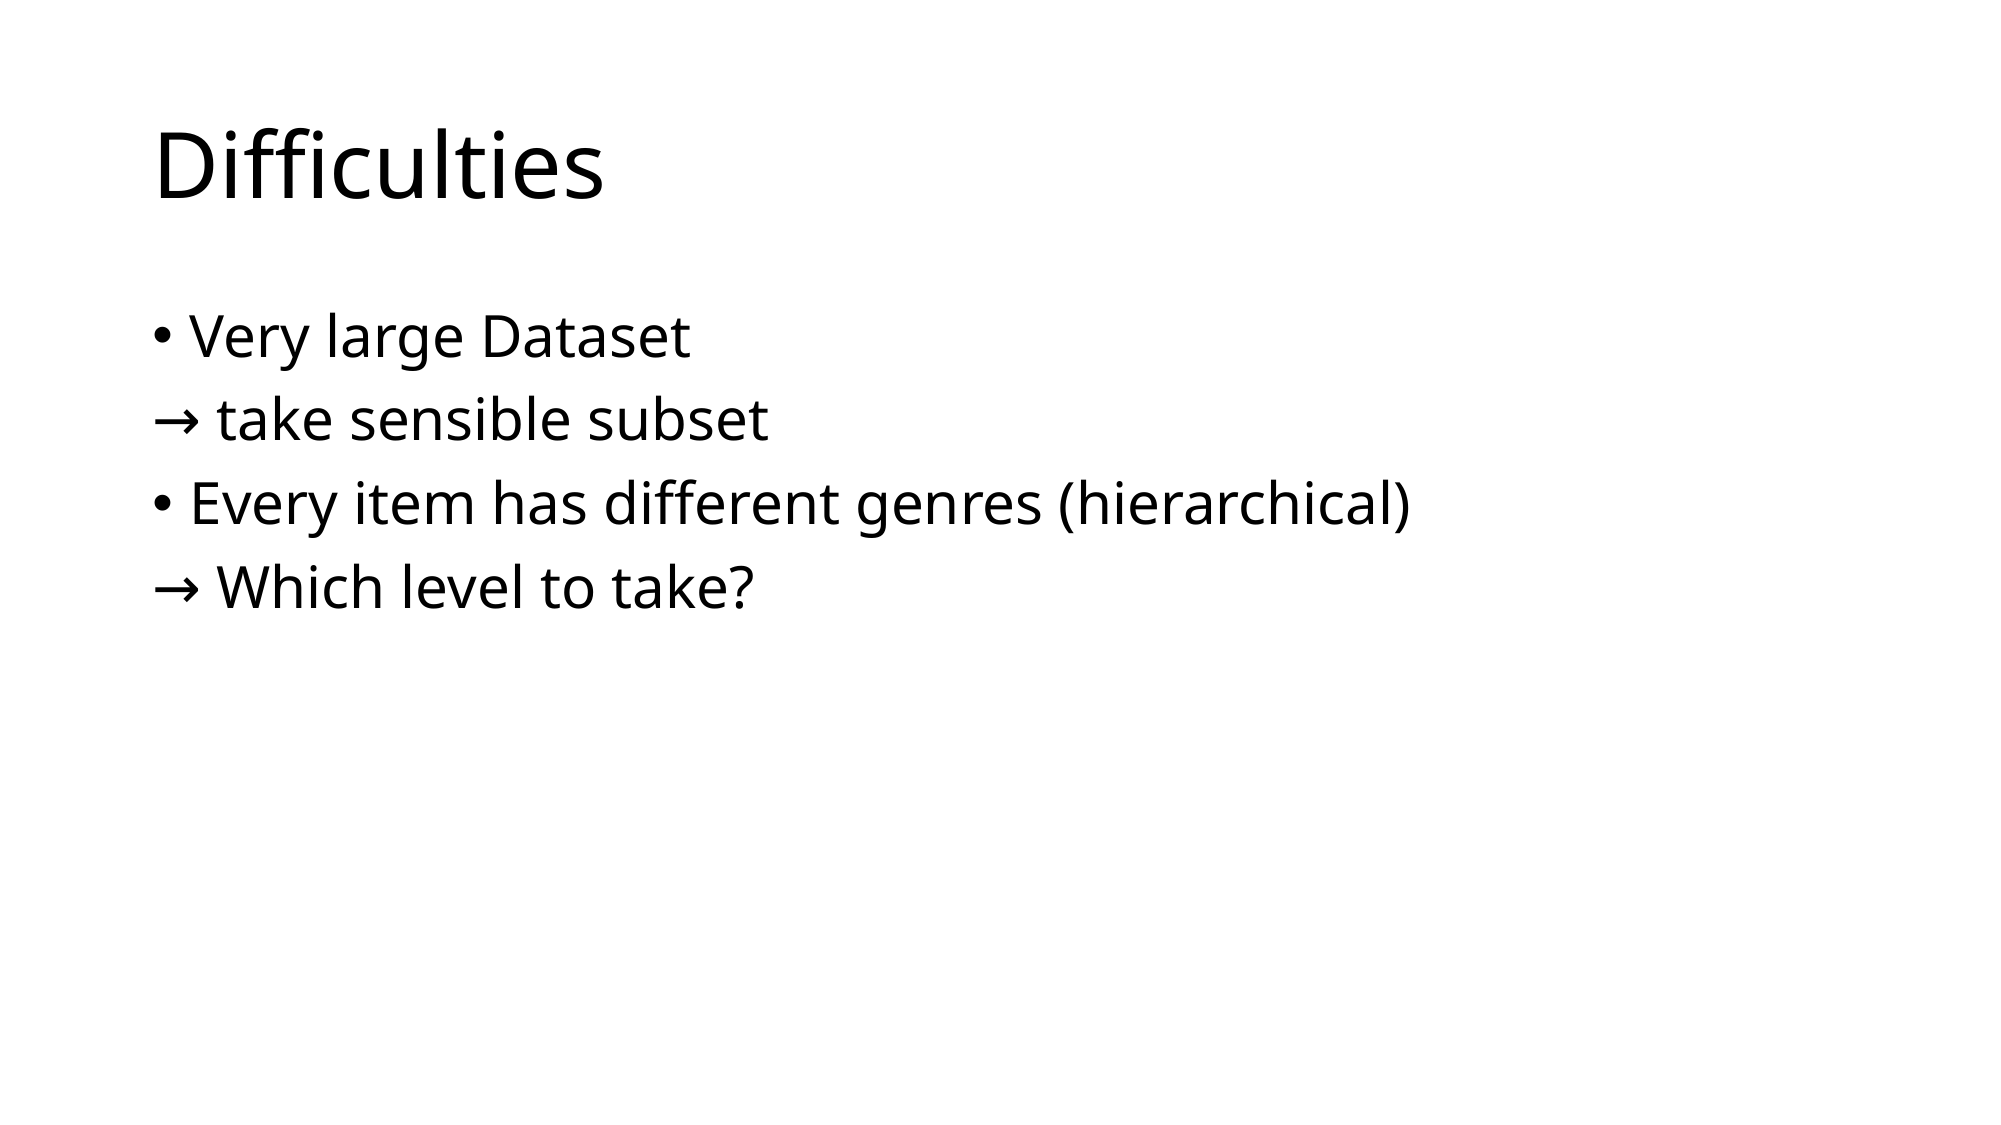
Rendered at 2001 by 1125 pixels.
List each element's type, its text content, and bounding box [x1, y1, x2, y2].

title Difficulties [137, 59, 1863, 278]
list Very large Dataset → take sensible subset Every item has different genres (hierarchical) → Which level to take? [137, 299, 1863, 1014]
